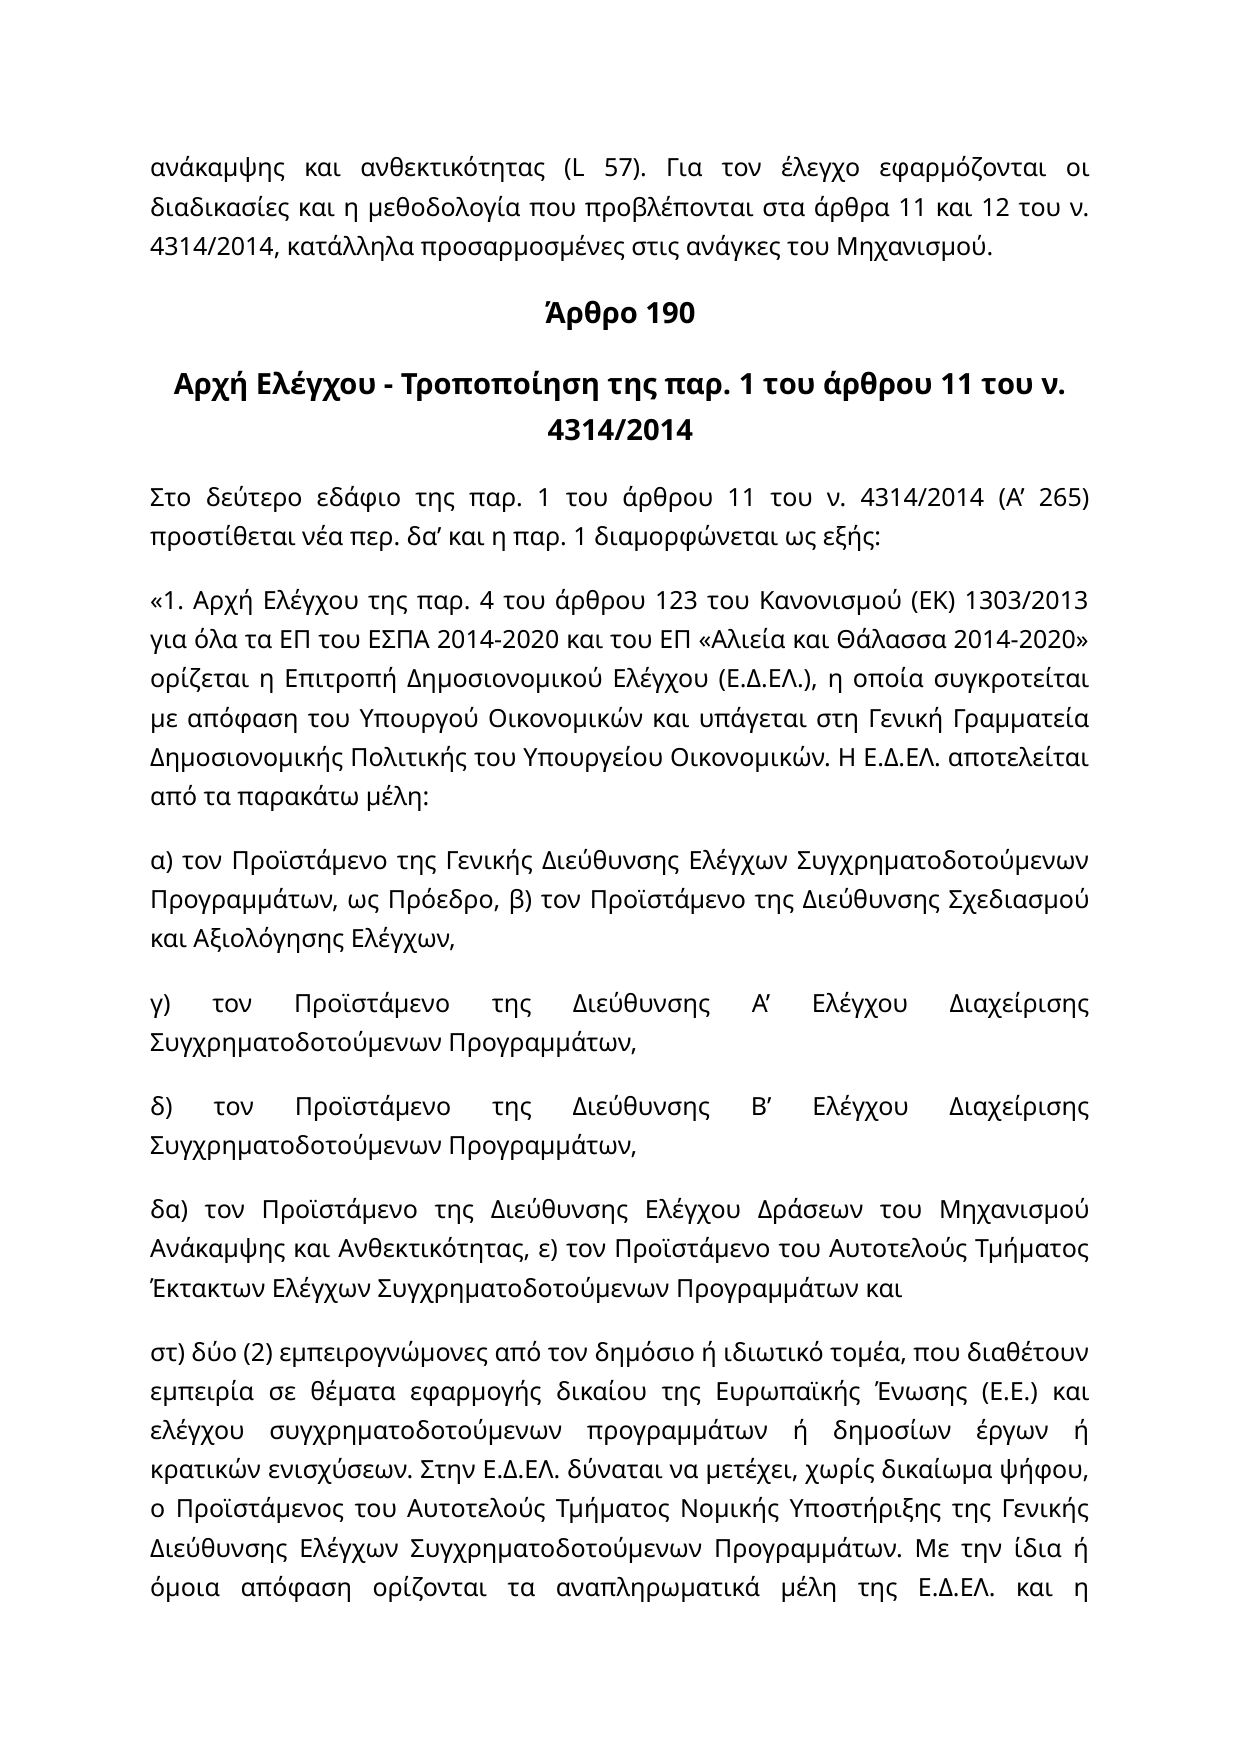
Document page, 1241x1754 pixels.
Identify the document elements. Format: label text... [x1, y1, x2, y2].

text δα) τον Προϊστάμενο της Διεύθυνσης Ελέγχου Δράσεων του Μηχανισμού Ανάκαμψης και Ανθεκτικότητας, ε) τον Προϊστάμενο του Αυτοτελούς Τμήματος Έκτακτων Ελέγχων Συγχρηματοδοτούμενων Προγραμμάτων και [150, 1192, 1090, 1304]
text α) τον Προϊστάμενο της Γενικής Διεύθυνσης Ελέγχων Συγχρηματοδοτούμενων Προγραμμάτων, ως Πρόεδρο, β) τον Προϊστάμενο της Διεύθυνσης Σχεδιασμού και Αξιολόγησης Ελέγχων, [150, 843, 1090, 955]
text γ) τον Προϊστάμενο της Διεύθυνσης Α’ Ελέγχου Διαχείρισης Συγχρηματοδοτούμενων Προγραμμάτων, [150, 985, 1090, 1058]
text ανάκαμψης και ανθεκτικότητας (L 57). Για τον έλεγχο εφαρμόζονται οι διαδικασίες και η μεθοδολογία που προβλέπονται στα άρθρα 11 και 12 του ν. 4314/2014, κατάλληλα προσαρμοσμένες στις ανάγκες του Μηχανισμού. [150, 150, 1090, 262]
subtitle Αρχή Ελέγχου - Τροποποίηση της παρ. 1 του άρθρου 11 του ν. 4314/2014 [150, 363, 1090, 448]
text Στο δεύτερο εδάφιο της παρ. 1 του άρθρου 11 του ν. 4314/2014 (Α’ 265) προστίθεται νέα περ. δα’ και η παρ. 1 διαμορφώνεται ως εξής: [150, 479, 1090, 553]
text δ) τον Προϊστάμενο της Διεύθυνσης Β’ Ελέγχου Διαχείρισης Συγχρηματοδοτούμενων Προγραμμάτων, [150, 1088, 1090, 1162]
text στ) δύο (2) εμπειρογνώμονες από τον δημόσιο ή ιδιωτικό τομέα, που διαθέτουν εμπειρία σε θέματα εφαρμογής δικαίου της Ευρωπαϊκής Ένωσης (Ε.Ε.) και ελέγχου συγχρηματοδοτούμενων προγραμμάτων ή δημοσίων έργων ή κρατικών ενισχύσεων. Στην Ε.Δ.ΕΛ. δύναται να μετέχει, χωρίς δικαίωμα ψήφου, ο Προϊστάμενος του Αυτοτελούς Τμήματος Νομικής Υποστήριξης της Γενικής Διεύθυνσης Ελέγχων Συγχρηματοδοτούμενων Προγραμμάτων. Με την ίδια ή όμοια απόφαση ορίζονται τα αναπληρωματικά μέλη της Ε.Δ.ΕΛ. και η [150, 1334, 1090, 1603]
subtitle Άρθρο 190 [150, 292, 1090, 332]
text «1. Αρχή Ελέγχου της παρ. 4 του άρθρου 123 του Κανονισμού (ΕΚ) 1303/2013 για όλα τα ΕΠ του ΕΣΠΑ 2014-2020 και του ΕΠ «Αλιεία και Θάλασσα 2014-2020» ορίζεται η Επιτροπή Δημοσιονομικού Ελέγχου (Ε.Δ.ΕΛ.), η οποία συγκροτείται με απόφαση του Υπουργού Οικονομικών και υπάγεται στη Γενική Γραμματεία Δημοσιονομικής Πολιτικής του Υπουργείου Οικονομικών. Η Ε.Δ.ΕΛ. αποτελείται από τα παρακάτω μέλη: [150, 583, 1090, 813]
